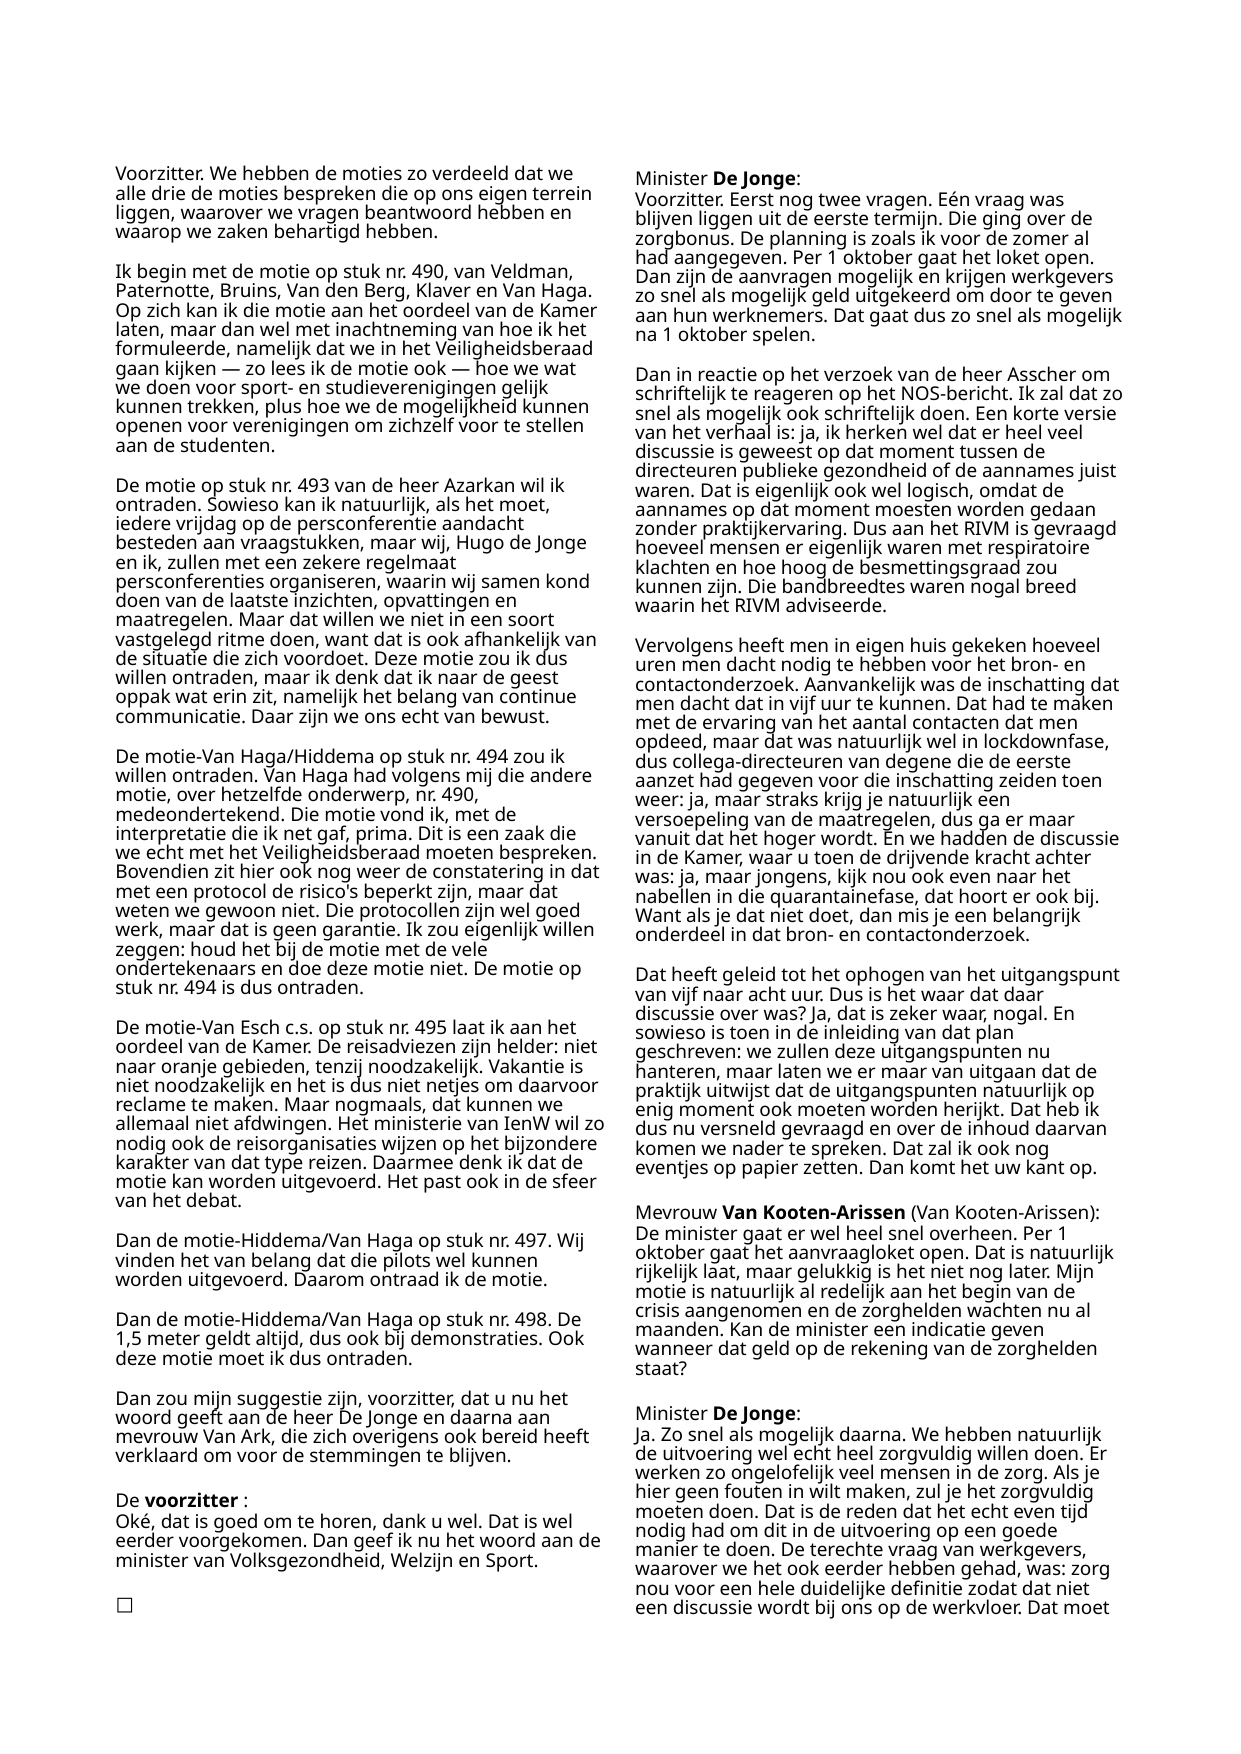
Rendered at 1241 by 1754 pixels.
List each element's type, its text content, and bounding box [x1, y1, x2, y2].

text Dat heeft geleid tot het ophogen van het uitgangspunt van vijf naar acht uur. Dus is het waar dat daar discussie over was? Ja, dat is zeker waar, nogal. En sowieso is toen in de inleiding van dat plan geschreven: we zullen deze uitgangspunten nu hanteren, maar laten we er maar van uitgaan dat de praktijk uitwijst dat de uitgangspunten natuurlijk op enig moment ook moeten worden herijkt. Dat heb ik dus nu versneld gevraagd en over de inhoud daarvan komen we nader te spreken. Dat zal ik ook nog eventjes op papier zetten. Dan komt het uw kant op. [635, 966, 1125, 1178]
text Mevrouw Van Kooten-Arissen (Van Kooten-Arissen): [635, 1199, 1125, 1225]
text Minister De Jonge: [635, 1400, 1125, 1426]
text Dan in reactie op het verzoek van de heer Asscher om schriftelijk te reageren op het NOS-bericht. Ik zal dat zo snel als mogelijk ook schriftelijk doen. Een korte versie van het verhaal is: ja, ik herken wel dat er heel veel discussie is geweest op dat moment tussen de directeuren publieke gezondheid of de aannames juist waren. Dat is eigenlijk ook wel logisch, omdat de aannames op dat moment moesten worden gedaan zonder praktijkervaring. Dus aan het RIVM is gevraagd hoeveel mensen er eigenlijk waren met respiratoire klachten en hoe hoog de besmettingsgraad zou kunnen zijn. Die bandbreedtes waren nogal breed waarin het RIVM adviseerde. [635, 366, 1125, 616]
text Ik begin met de motie op stuk nr. 490, van Veldman, Paternotte, Bruins, Van den Berg, Klaver en Van Haga. Op zich kan ik die motie aan het oordeel van de Kamer laten, maar dan wel met inachtneming van hoe ik het formuleerde, namelijk dat we in het Veiligheidsberaad gaan kijken — zo lees ik de motie ook — hoe we wat we doen voor sport- en studieverenigingen gelijk kunnen trekken, plus hoe we de mogelijkheid kunnen openen voor verenigingen om zichzelf voor te stellen aan de studenten. [115, 263, 605, 456]
text Ja. Zo snel als mogelijk daarna. We hebben natuurlijk de uitvoering wel echt heel zorgvuldig willen doen. Er werken zo ongelofelijk veel mensen in de zorg. Als je hier geen fouten in wilt maken, zul je het zorgvuldig moeten doen. Dat is de reden dat het echt even tijd nodig had om dit in de uitvoering op een goede manier te doen. De terechte vraag van werkgevers, waarover we het ook eerder hebben gehad, was: zorg nou voor een hele duidelijke definitie zodat dat niet een discussie wordt bij ons op de werkvloer. Dat moet [635, 1426, 1125, 1618]
text De voorzitter : [115, 1487, 605, 1513]
text De motie-Van Haga/Hiddema op stuk nr. 494 zou ik willen ontraden. Van Haga had volgens mij die andere motie, over hetzelfde onderwerp, nr. 490, medeondertekend. Die motie vond ik, met de interpretatie die ik net gaf, prima. Dit is een zaak die we echt met het Veiligheidsberaad moeten bespreken. Bovendien zit hier ook nog weer de constatering in dat met een protocol de risico's beperkt zijn, maar dat weten we gewoon niet. Die protocollen zijn wel goed werk, maar dat is geen garantie. Ik zou eigenlijk willen zeggen: houd het bij de motie met de vele ondertekenaars en doe deze motie niet. De motie op stuk nr. 494 is dus ontraden. [115, 748, 605, 998]
text Oké, dat is goed om te horen, dank u wel. Dat is wel eerder voorgekomen. Dan geef ik nu het woord aan de minister van Volksgezondheid, Welzijn en Sport. [115, 1513, 605, 1571]
text Dan de motie-Hiddema/Van Haga op stuk nr. 498. De 1,5 meter geldt altijd, dus ook bij demonstraties. Ook deze motie moet ik dus ontraden. [115, 1311, 605, 1369]
text De motie-Van Esch c.s. op stuk nr. 495 laat ik aan het oordeel van de Kamer. De reisadviezen zijn helder: niet naar oranje gebieden, tenzij noodzakelijk. Vakantie is niet noodzakelijk en het is dus niet netjes om daarvoor reclame te maken. Maar nogmaals, dat kunnen we allemaal niet afdwingen. Het ministerie van IenW wil zo nodig ook de reisorganisaties wijzen op het bijzondere karakter van dat type reizen. Daarmee denk ik dat de motie kan worden uitgevoerd. Het past ook in de sfeer van het debat. [115, 1019, 605, 1212]
text Dan de motie-Hiddema/Van Haga op stuk nr. 497. Wij vinden het van belang dat die pilots wel kunnen worden uitgevoerd. Daarom ontraad ik de motie. [115, 1232, 605, 1290]
text De motie op stuk nr. 493 van de heer Azarkan wil ik ontraden. Sowieso kan ik natuurlijk, als het moet, iedere vrijdag op de persconferentie aandacht besteden aan vraagstukken, maar wij, Hugo de Jonge en ik, zullen met een zekere regelmaat persconferenties organiseren, waarin wij samen kond doen van de laatste inzichten, opvattingen en maatregelen. Maar dat willen we niet in een soort vastgelegd ritme doen, want dat is ook afhankelijk van de situatie die zich voordoet. Deze motie zou ik dus willen ontraden, maar ik denk dat ik naar de geest oppak wat erin zit, namelijk het belang van continue communicatie. Daar zijn we ons echt van bewust. [115, 477, 605, 727]
text Voorzitter. Eerst nog twee vragen. Eén vraag was blijven liggen uit de eerste termijn. Die ging over de zorgbonus. De planning is zoals ik voor de zomer al had aangegeven. Per 1 oktober gaat het loket open. Dan zijn de aanvragen mogelijk en krijgen werkgevers zo snel als mogelijk geld uitgekeerd om door te geven aan hun werknemers. Dat gaat dus zo snel als mogelijk na 1 oktober spelen. [635, 191, 1125, 345]
text De minister gaat er wel heel snel overheen. Per 1 oktober gaat het aanvraagloket open. Dat is natuurlijk rijkelijk laat, maar gelukkig is het niet nog later. Mijn motie is natuurlijk al redelijk aan het begin van de crisis aangenomen en de zorghelden wachten nu al maanden. Kan de minister een indicatie geven wanneer dat geld op de rekening van de zorghelden staat? [635, 1225, 1125, 1379]
text ⬜ [115, 1592, 605, 1618]
text Dan zou mijn suggestie zijn, voorzitter, dat u nu het woord geeft aan de heer De Jonge en daarna aan mevrouw Van Ark, die zich overigens ook bereid heeft verklaard om voor de stemmingen te blijven. [115, 1389, 605, 1467]
text Minister De Jonge: [635, 165, 1125, 191]
text Vervolgens heeft men in eigen huis gekeken hoeveel uren men dacht nodig te hebben voor het bron- en contactonderzoek. Aanvankelijk was de inschatting dat men dacht dat in vijf uur te kunnen. Dat had te maken met de ervaring van het aantal contacten dat men opdeed, maar dat was natuurlijk wel in lockdownfase, dus collega-directeuren van degene die de eerste aanzet had gegeven voor die inschatting zeiden toen weer: ja, maar straks krijg je natuurlijk een versoepeling van de maatregelen, dus ga er maar vanuit dat het hoger wordt. En we hadden de discussie in de Kamer, waar u toen de drijvende kracht achter was: ja, maar jongens, kijk nou ook even naar het nabellen in die quarantainefase, dat hoort er ook bij. Want als je dat niet doet, dan mis je een belangrijk onderdeel in dat bron- en contactonderzoek. [635, 637, 1125, 946]
text Voorzitter. We hebben de moties zo verdeeld dat we alle drie de moties bespreken die op ons eigen terrein liggen, waarover we vragen beantwoord hebben en waarop we zaken behartigd hebben. [115, 165, 605, 242]
